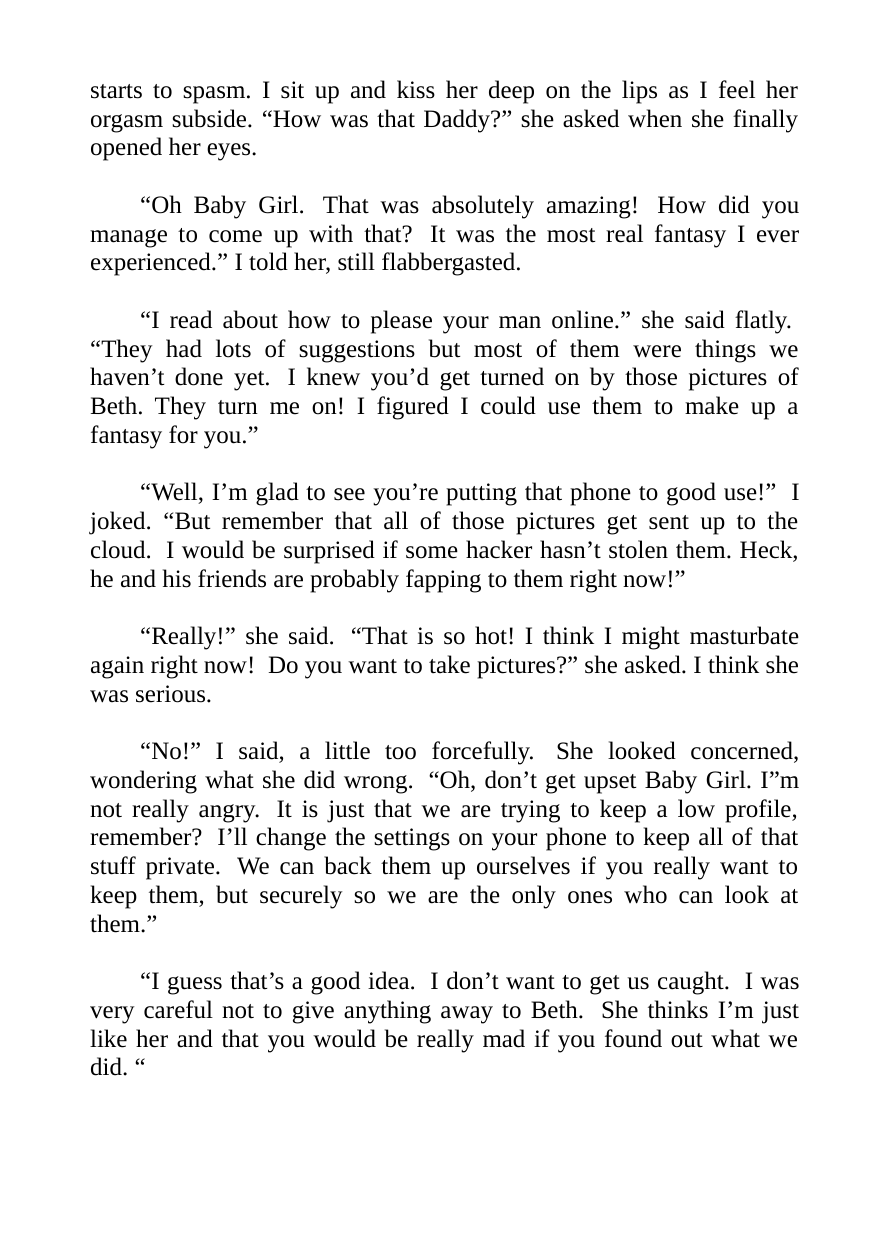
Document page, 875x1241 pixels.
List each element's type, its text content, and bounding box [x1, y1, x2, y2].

text “Oh Baby Girl. That was absolutely amazing! How did you manage to come up with that? It was the most real fantasy I ever experienced.” I told her, still flabbergasted. [90, 190, 799, 276]
text “I guess that’s a good idea. I don’t want to get us caught. I was very careful not to give anything away to Beth. She thinks I’m just like her and that you would be really mad if you found out what we did. “ [90, 966, 799, 1081]
text “Well, I’m glad to see you’re putting that phone to good use!” I joked. “But remember that all of those pictures get sent up to the cloud. I would be surprised if some hacker hasn’t stolen them. Heck, he and his friends are probably fapping to them right now!” [90, 477, 799, 592]
text “Really!” she said. “That is so hot! I think I might masturbate again right now! Do you want to take pictures?” she asked. I think she was serious. [90, 621, 799, 707]
text starts to spasm. I sit up and kiss her deep on the lips as I feel her orgasm subside. “How was that Daddy?” she asked when she finally opened her eyes. [90, 75, 799, 161]
text “I read about how to please your man online.” she said flatly. “They had lots of suggestions but most of them were things we haven’t done yet. I knew you’d get turned on by those pictures of Beth. They turn me on! I figured I could use them to make up a fantasy for you.” [90, 305, 799, 449]
text “No!” I said, a little too forcefully. She looked concerned, wondering what she did wrong. “Oh, don’t get upset Baby Girl. I”m not really angry. It is just that we are trying to keep a low profile, remember? I’ll change the settings on your phone to keep all of that stuff private. We can back them up ourselves if you really want to keep them, but securely so we are the only ones who can look at them.” [90, 736, 799, 937]
